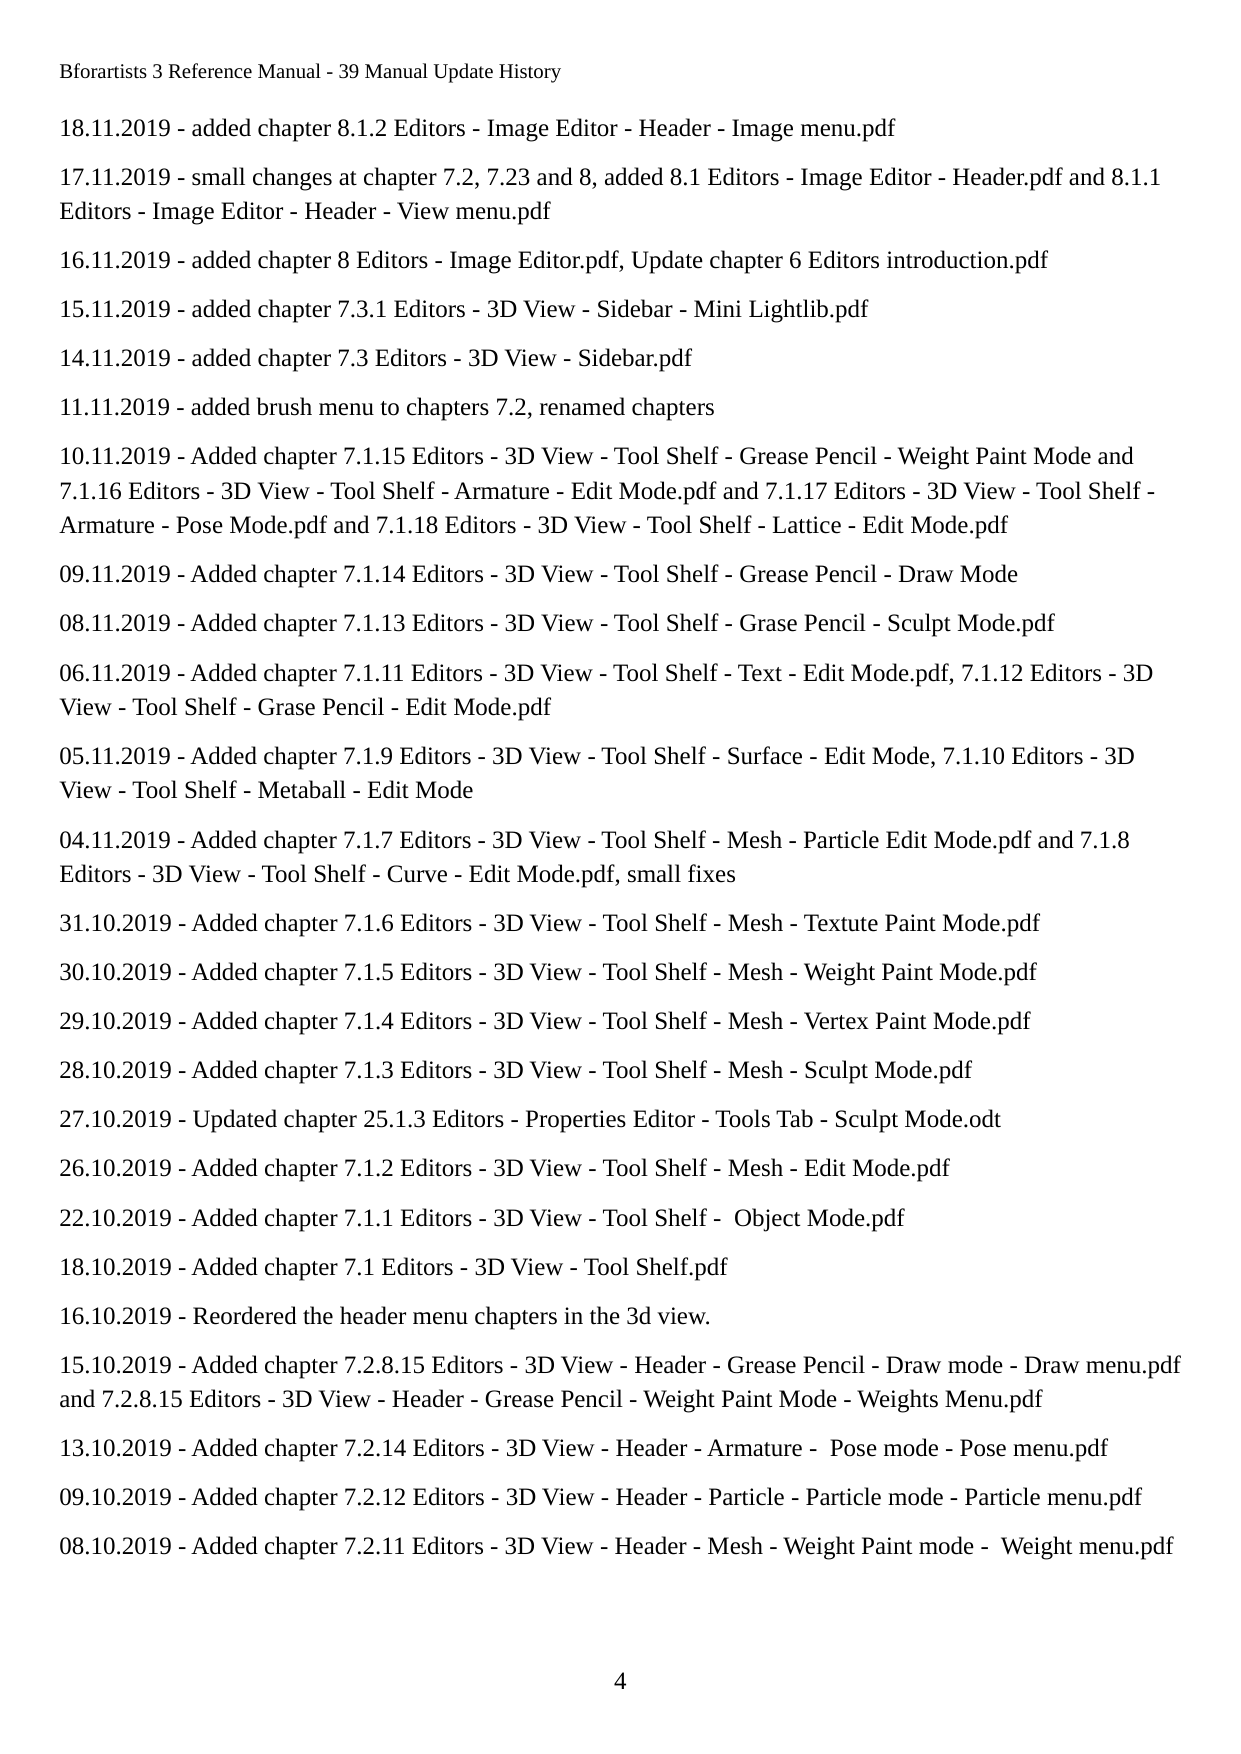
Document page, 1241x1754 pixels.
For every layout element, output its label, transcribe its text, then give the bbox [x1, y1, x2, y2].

text 08.10.2019 - Added chapter 7.2.11 Editors - 3D View - Header - Mesh - Weight Paint mode - Weight menu.pdf [59, 1531, 1181, 1560]
text 18.11.2019 - added chapter 8.1.2 Editors - Image Editor - Header - Image menu.pdf [59, 113, 1181, 141]
text 15.11.2019 - added chapter 7.3.1 Editors - 3D View - Sidebar - Mini Lightlib.pdf [59, 294, 1181, 323]
text 11.11.2019 - added brush menu to chapters 7.2, renamed chapters [59, 392, 1181, 421]
text 28.10.2019 - Added chapter 7.1.3 Editors - 3D View - Tool Shelf - Mesh - Sculpt Mode.pdf [59, 1055, 1181, 1084]
text 26.10.2019 - Added chapter 7.1.2 Editors - 3D View - Tool Shelf - Mesh - Edit Mode.pdf [59, 1153, 1181, 1182]
text 10.11.2019 - Added chapter 7.1.15 Editors - 3D View - Tool Shelf - Grease Pencil - Weight Paint Mode and 7.1.16 Editors - 3D View - Tool Shelf - Armature - Edit Mode.pdf and 7.1.17 Editors - 3D View - Tool Shelf - Armature - Pose Mode.pdf and 7.1.18 Editors - 3D View - Tool Shelf - Lattice - Edit Mode.pdf [59, 441, 1181, 539]
text 13.10.2019 - Added chapter 7.2.14 Editors - 3D View - Header - Armature - Pose mode - Pose menu.pdf [59, 1433, 1181, 1462]
text 27.10.2019 - Updated chapter 25.1.3 Editors - Properties Editor - Tools Tab - Sculpt Mode.odt [59, 1104, 1181, 1133]
text 15.10.2019 - Added chapter 7.2.8.15 Editors - 3D View - Header - Grease Pencil - Draw mode - Draw menu.pdf and 7.2.8.15 Editors - 3D View - Header - Grease Pencil - Weight Paint Mode - Weights Menu.pdf [59, 1350, 1181, 1413]
text 08.11.2019 - Added chapter 7.1.13 Editors - 3D View - Tool Shelf - Grase Pencil - Sculpt Mode.pdf [59, 608, 1181, 637]
text 04.11.2019 - Added chapter 7.1.7 Editors - 3D View - Tool Shelf - Mesh - Particle Edit Mode.pdf and 7.1.8 Editors - 3D View - Tool Shelf - Curve - Edit Mode.pdf, small fixes [59, 825, 1181, 888]
text 22.10.2019 - Added chapter 7.1.1 Editors - 3D View - Tool Shelf - Object Mode.pdf [59, 1203, 1181, 1231]
text 16.10.2019 - Reordered the header menu chapters in the 3d view. [59, 1301, 1181, 1329]
text 05.11.2019 - Added chapter 7.1.9 Editors - 3D View - Tool Shelf - Surface - Edit Mode, 7.1.10 Editors - 3D View - Tool Shelf - Metaball - Edit Mode [59, 741, 1181, 804]
text 29.10.2019 - Added chapter 7.1.4 Editors - 3D View - Tool Shelf - Mesh - Vertex Paint Mode.pdf [59, 1006, 1181, 1035]
text 30.10.2019 - Added chapter 7.1.5 Editors - 3D View - Tool Shelf - Mesh - Weight Paint Mode.pdf [59, 957, 1181, 986]
text 14.11.2019 - added chapter 7.3 Editors - 3D View - Sidebar.pdf [59, 343, 1181, 372]
text 17.11.2019 - small changes at chapter 7.2, 7.23 and 8, added 8.1 Editors - Image Editor - Header.pdf and 8.1.1 Editors - Image Editor - Header - View menu.pdf [59, 162, 1181, 225]
text 18.10.2019 - Added chapter 7.1 Editors - 3D View - Tool Shelf.pdf [59, 1252, 1181, 1280]
text 31.10.2019 - Added chapter 7.1.6 Editors - 3D View - Tool Shelf - Mesh - Textute Paint Mode.pdf [59, 908, 1181, 937]
text 09.10.2019 - Added chapter 7.2.12 Editors - 3D View - Header - Particle - Particle mode - Particle menu.pdf [59, 1482, 1181, 1511]
text 09.11.2019 - Added chapter 7.1.14 Editors - 3D View - Tool Shelf - Grease Pencil - Draw Mode [59, 559, 1181, 588]
text 16.11.2019 - added chapter 8 Editors - Image Editor.pdf, Update chapter 6 Editors introduction.pdf [59, 245, 1181, 274]
text 06.11.2019 - Added chapter 7.1.11 Editors - 3D View - Tool Shelf - Text - Edit Mode.pdf, 7.1.12 Editors - 3D View - Tool Shelf - Grase Pencil - Edit Mode.pdf [59, 658, 1181, 721]
